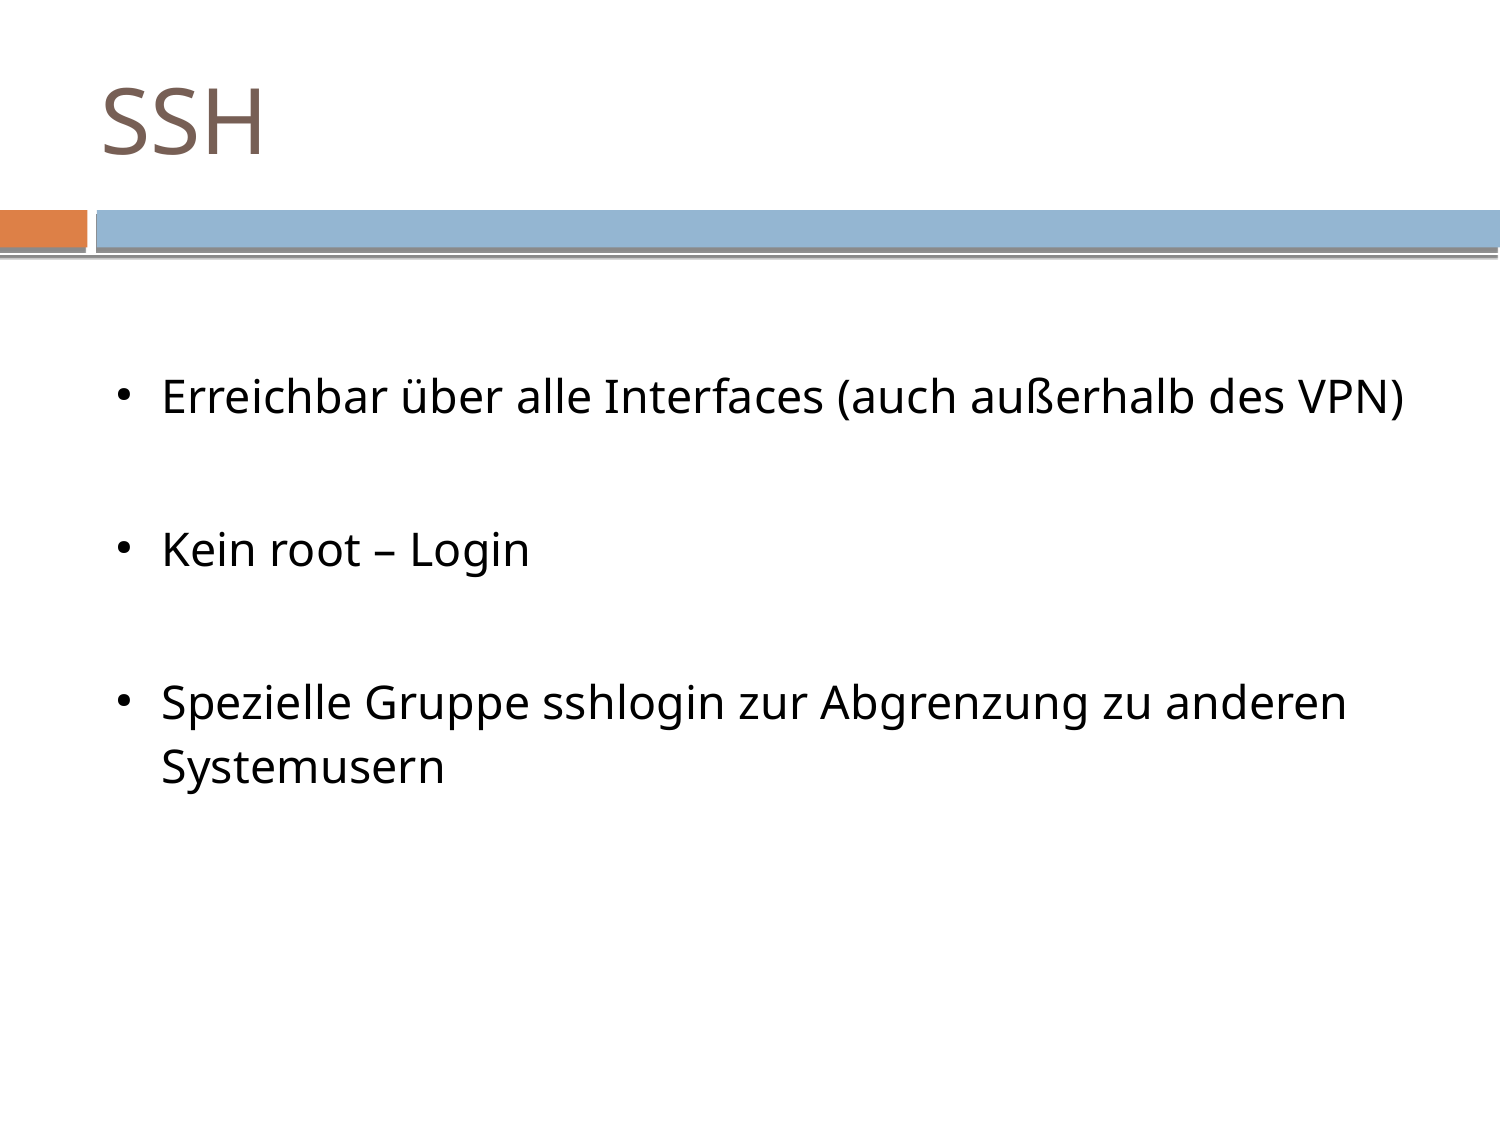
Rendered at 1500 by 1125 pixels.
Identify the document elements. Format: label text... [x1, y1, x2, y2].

list Erreichbar über alle Interfaces (auch außerhalb des VPN) Kein root – Login Spezielle Gruppe sshlogin zur Abgrenzung zu anderen Systemusern [100, 286, 1438, 1024]
title SSH [100, 11, 1500, 226]
